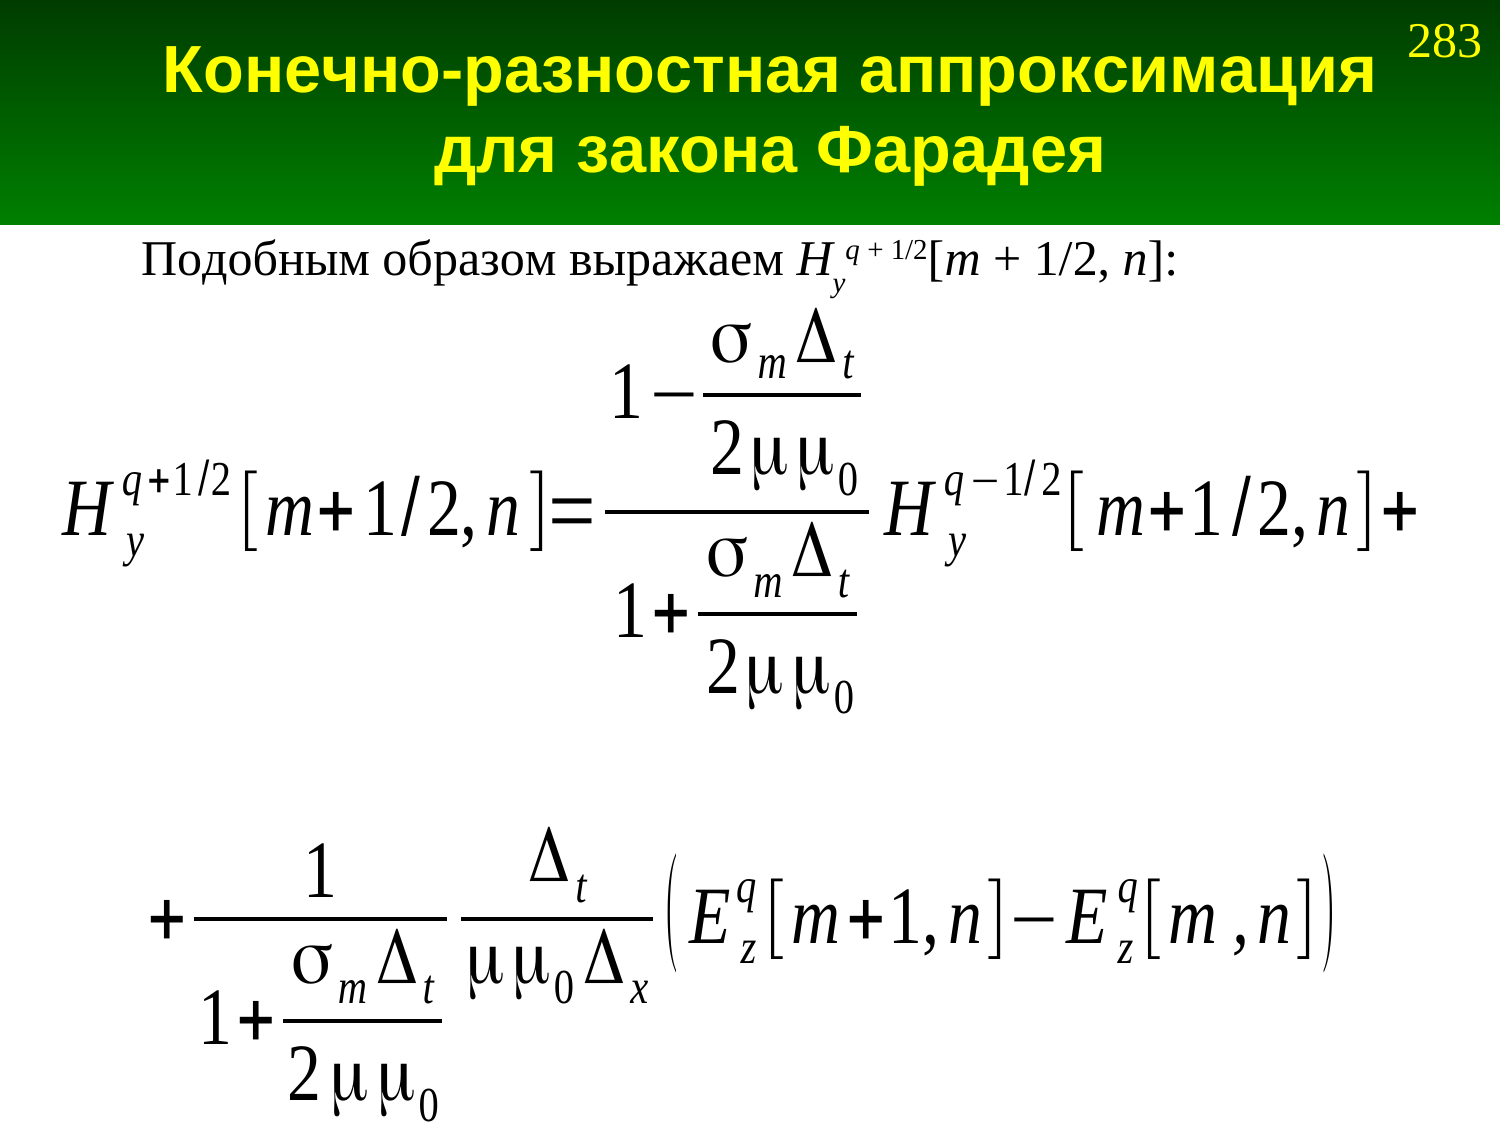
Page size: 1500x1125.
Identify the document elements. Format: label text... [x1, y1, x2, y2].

title Конечно-разностная аппроксимация для закона Фарадея [100, 7, 1441, 204]
chart [41, 301, 1438, 1125]
text_box Подобным образом выражаем Hyq + 1/2[m + 1/2, n]: [126, 218, 1194, 301]
